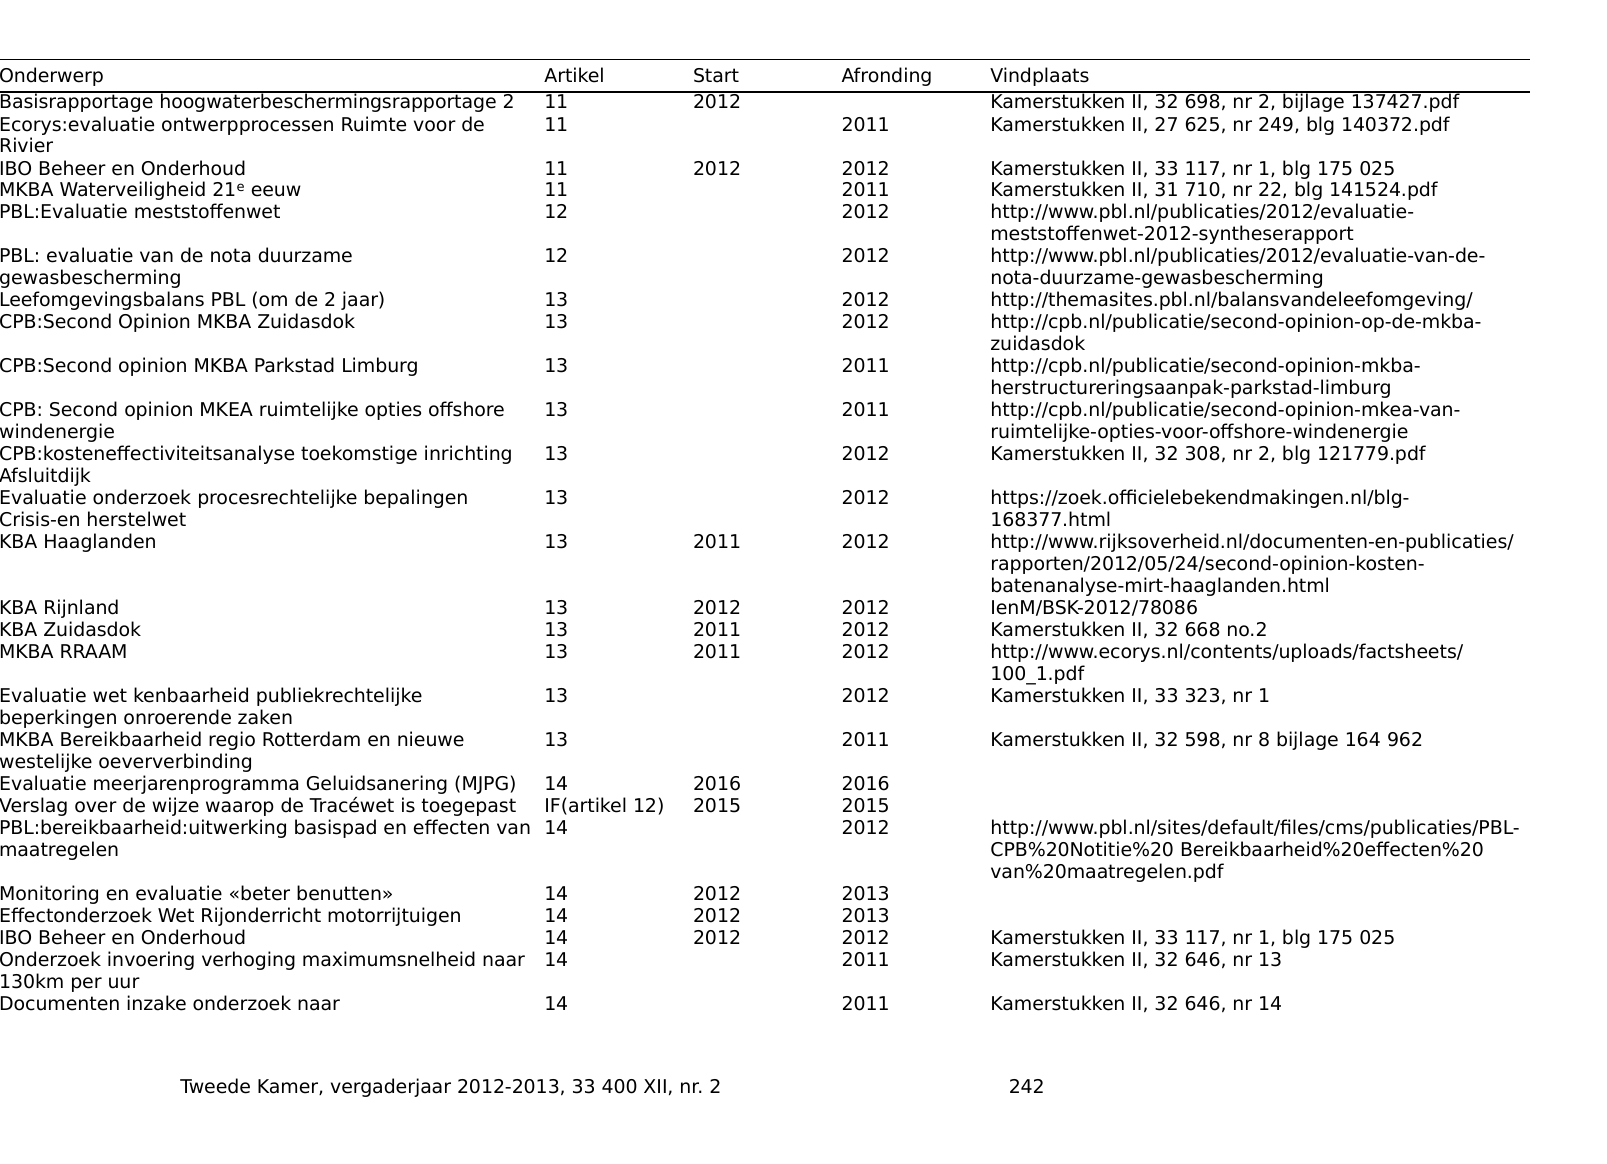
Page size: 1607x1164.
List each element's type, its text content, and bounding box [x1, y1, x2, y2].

table_cell Leefomgevingsbalans PBL (om de 2 jaar) [0, 289, 538, 311]
table_cell PBL: evaluatie van de nota duurzame gewasbescherming [0, 245, 538, 289]
table_cell [687, 289, 836, 311]
table_cell 2012 [687, 93, 836, 113]
table_cell 2012 [687, 597, 836, 619]
table_cell 2012 [836, 817, 984, 883]
table_cell [687, 245, 836, 289]
table_cell Onderzoek invoering verhoging maximumsnelheid naar 130km per uur [0, 949, 538, 993]
table_cell 2013 [836, 883, 984, 905]
table_cell 2015 [687, 795, 836, 817]
table_cell [984, 905, 1529, 927]
table_cell Kamerstukken II, 27 625, nr 249, blg 140372.pdf [984, 114, 1529, 157]
table_cell http://themasites.pbl.nl/balansvandeleefomgeving/ [984, 289, 1529, 311]
table_cell Kamerstukken II, 32 698, nr 2, bijlage 137427.pdf [984, 93, 1529, 113]
table_cell [687, 487, 836, 531]
table_cell 2011 [836, 729, 984, 773]
table_cell Monitoring en evaluatie «beter benutten» [0, 883, 538, 905]
table_header Start [687, 60, 836, 91]
table_cell [687, 729, 836, 773]
table_cell 2012 [687, 927, 836, 949]
table_cell 12 [538, 245, 687, 289]
table_header Artikel [538, 60, 687, 91]
table_cell [836, 93, 984, 113]
table_cell 2012 [836, 597, 984, 619]
table_cell 2011 [836, 179, 984, 201]
table_cell Evaluatie wet kenbaarheid publiekrechtelijke beperkingen onroerende zaken [0, 685, 538, 729]
table_cell 2012 [836, 158, 984, 179]
table_cell Documenten inzake onderzoek naar [0, 993, 538, 1014]
table_cell 2012 [836, 531, 984, 597]
table_cell http://www.ecorys.nl/contents/uploads/factsheets/100_1.pdf [984, 641, 1529, 685]
table_cell 2011 [836, 399, 984, 443]
table_cell Kamerstukken II, 32 646, nr 13 [984, 949, 1529, 993]
table_cell Kamerstukken II, 32 598, nr 8 bijlage 164 962 [984, 729, 1529, 773]
table_cell http://www.pbl.nl/publicaties/2012/evaluatie-van-de-nota-duurzame-gewasbescherming [984, 245, 1529, 289]
table_cell 14 [538, 949, 687, 993]
table_cell [687, 114, 836, 157]
table_cell PBL:bereikbaarheid:uitwerking basispad en effecten van maatregelen [0, 817, 538, 883]
table_cell 14 [538, 927, 687, 949]
table_cell CPB:Second Opinion MKBA Zuidasdok [0, 311, 538, 355]
table_cell [687, 399, 836, 443]
table_cell http://cpb.nl/publicatie/second-opinion-mkea-van-ruimtelijke-opties-voor-offshore-windenergie [984, 399, 1529, 443]
table_cell [687, 993, 836, 1014]
table_cell 14 [538, 993, 687, 1014]
table_header Onderwerp [0, 60, 538, 91]
table_cell 13 [538, 531, 687, 597]
table_cell 2012 [836, 685, 984, 729]
table_cell 11 [538, 114, 687, 157]
table_cell 2011 [836, 993, 984, 1014]
table_cell 2011 [836, 114, 984, 157]
table_cell KBA Zuidasdok [0, 619, 538, 641]
table_cell 12 [538, 201, 687, 245]
table_cell Kamerstukken II, 32 668 no.2 [984, 619, 1529, 641]
table_cell PBL:Evaluatie meststoffenwet [0, 201, 538, 245]
table_cell Kamerstukken II, 33 117, nr 1, blg 175 025 [984, 158, 1529, 179]
table_cell 13 [538, 355, 687, 399]
table_cell [984, 883, 1529, 905]
table_cell 14 [538, 817, 687, 883]
table_cell 2011 [836, 949, 984, 993]
table_cell Kamerstukken II, 33 117, nr 1, blg 175 025 [984, 927, 1529, 949]
table_cell 2012 [836, 311, 984, 355]
table_cell http://www.pbl.nl/sites/default/files/cms/publicaties/PBL-CPB%20Notitie%20 Bereikbaarheid%20effecten%20 van%20maatregelen.pdf [984, 817, 1529, 883]
table_cell MKBA Bereikbaarheid regio Rotterdam en nieuwe westelijke oeververbinding [0, 729, 538, 773]
table_cell 13 [538, 487, 687, 531]
table_cell 2015 [836, 795, 984, 817]
table_cell 13 [538, 597, 687, 619]
table_cell 2012 [687, 883, 836, 905]
table_cell Kamerstukken II, 31 710, nr 22, blg 141524.pdf [984, 179, 1529, 201]
table_cell 13 [538, 685, 687, 729]
table_cell 2012 [687, 905, 836, 927]
table_cell 2011 [836, 355, 984, 399]
table_cell Verslag over de wijze waarop de Tracéwet is toegepast [0, 795, 538, 817]
table_cell [687, 311, 836, 355]
table_cell 13 [538, 311, 687, 355]
table_cell 13 [538, 289, 687, 311]
table_cell 2012 [836, 289, 984, 311]
table_cell 11 [538, 93, 687, 113]
table_cell 13 [538, 729, 687, 773]
table_cell 2011 [687, 641, 836, 685]
table_cell 13 [538, 443, 687, 487]
table_cell Ecorys:evaluatie ontwerpprocessen Ruimte voor de Rivier [0, 114, 538, 157]
table_cell 2012 [687, 158, 836, 179]
table_cell 2012 [836, 641, 984, 685]
table_cell Kamerstukken II, 32 646, nr 14 [984, 993, 1529, 1014]
table_cell Basisrapportage hoogwaterbeschermingsrapportage 2 [0, 93, 538, 113]
table_cell CPB:Second opinion MKBA Parkstad Limburg [0, 355, 538, 399]
table_cell http://www.rijksoverheid.nl/documenten-en-publicaties/rapporten/2012/05/24/second-opinion-kosten-batenanalyse-mirt-haaglanden.html [984, 531, 1529, 597]
table_cell MKBA Waterveiligheid 21e eeuw [0, 179, 538, 201]
table_cell http://cpb.nl/publicatie/second-opinion-op-de-mkba-zuidasdok [984, 311, 1529, 355]
table_cell 2012 [836, 443, 984, 487]
table_cell Kamerstukken II, 32 308, nr 2, blg 121779.pdf [984, 443, 1529, 487]
table_cell MKBA RRAAM [0, 641, 538, 685]
table_cell 13 [538, 641, 687, 685]
table_cell [687, 817, 836, 883]
table_cell 14 [538, 905, 687, 927]
table_cell CPB: Second opinion MKEA ruimtelijke opties offshore windenergie [0, 399, 538, 443]
table_cell [984, 773, 1529, 795]
table_cell [687, 179, 836, 201]
table_cell IF(artikel 12) [538, 795, 687, 817]
table_cell 11 [538, 179, 687, 201]
table_cell Evaluatie onderzoek procesrechtelijke bepalingen Crisis-en herstelwet [0, 487, 538, 531]
table_cell 2016 [687, 773, 836, 795]
table_cell 2012 [836, 245, 984, 289]
table_cell IenM/BSK-2012/78086 [984, 597, 1529, 619]
table_cell KBA Haaglanden [0, 531, 538, 597]
table_cell 2012 [836, 487, 984, 531]
table_header Afronding [836, 60, 984, 91]
table_cell 2016 [836, 773, 984, 795]
table_cell IBO Beheer en Onderhoud [0, 927, 538, 949]
table_header Vindplaats [984, 60, 1529, 91]
table_cell 2011 [687, 531, 836, 597]
table_cell http://www.pbl.nl/publicaties/2012/evaluatie-meststoffenwet-2012-syntheserapport [984, 201, 1529, 245]
table_cell 11 [538, 158, 687, 179]
table_cell 13 [538, 619, 687, 641]
table_cell 14 [538, 773, 687, 795]
table_cell [687, 443, 836, 487]
table_cell 2012 [836, 619, 984, 641]
table_cell 2012 [836, 927, 984, 949]
table_cell KBA Rijnland [0, 597, 538, 619]
table_cell CPB:kosteneffectiviteitsanalyse toekomstige inrichting Afsluitdijk [0, 443, 538, 487]
table_cell 13 [538, 399, 687, 443]
table_cell [687, 685, 836, 729]
table_cell Effectonderzoek Wet Rijonderricht motorrijtuigen [0, 905, 538, 927]
table_cell Kamerstukken II, 33 323, nr 1 [984, 685, 1529, 729]
table_cell [984, 795, 1529, 817]
table_cell [687, 355, 836, 399]
table_cell 2011 [687, 619, 836, 641]
table_cell Evaluatie meerjarenprogramma Geluidsanering (MJPG) [0, 773, 538, 795]
table_cell 2012 [836, 201, 984, 245]
table_cell 14 [538, 883, 687, 905]
table_cell http://cpb.nl/publicatie/second-opinion-mkba-herstructureringsaanpak-parkstad-limburg [984, 355, 1529, 399]
table_cell IBO Beheer en Onderhoud [0, 158, 538, 179]
table_cell 2013 [836, 905, 984, 927]
table_cell https://zoek.officielebekendmakingen.nl/blg-168377.html [984, 487, 1529, 531]
table_cell [687, 201, 836, 245]
table_cell [687, 949, 836, 993]
